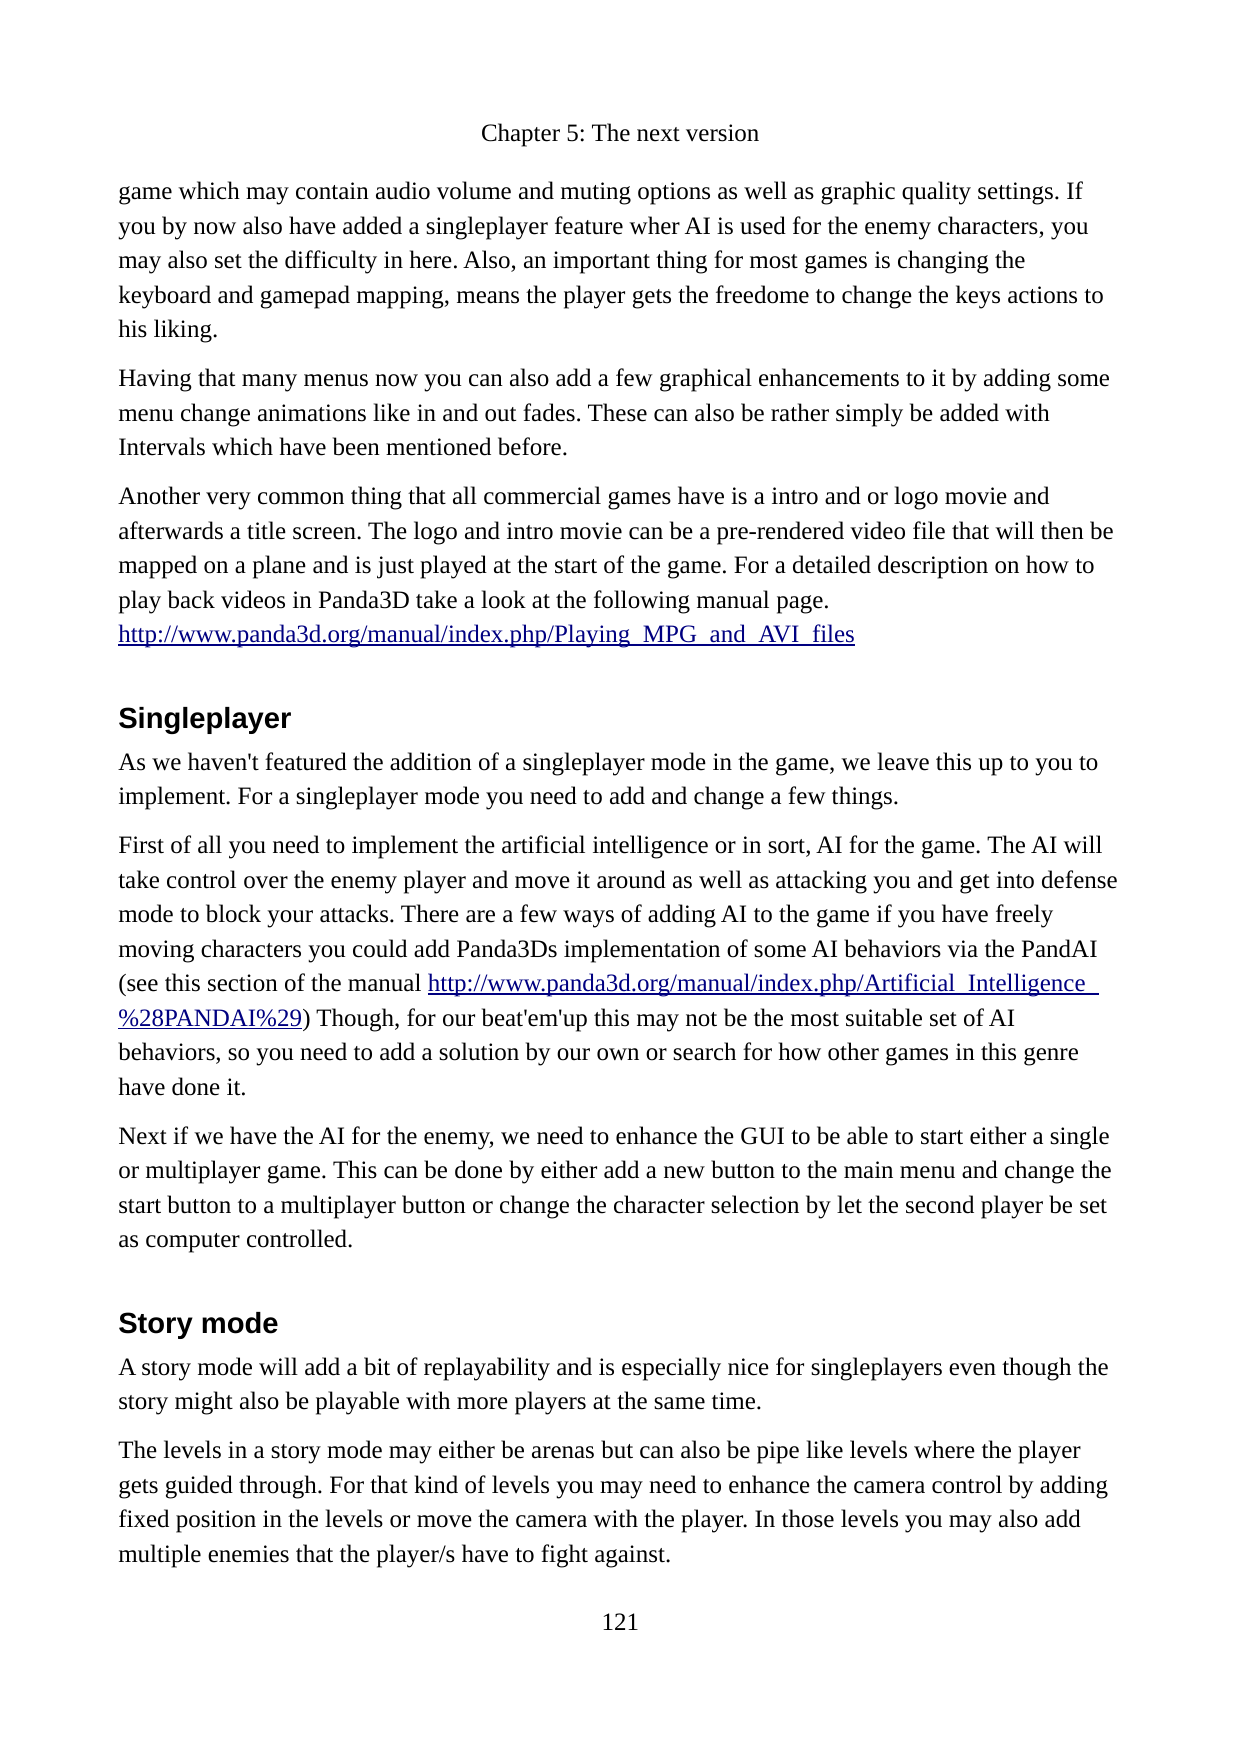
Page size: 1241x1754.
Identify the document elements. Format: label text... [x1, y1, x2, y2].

text First of all you need to implement the artificial intelligence or in sort, AI for the game. The AI will take control over the enemy player and move it around as well as attacking you and get into defense mode to block your attacks. There are a few ways of adding AI to the game if you have freely moving characters you could add Panda3Ds implementation of some AI behaviors via the PandAI (see this section of the manual http://www.panda3d.org/manual/index.php/Artificial_Intelligence_%28PANDAI%29) Though, for our beat'em'up this may not be the most suitable set of AI behaviors, so you need to add a solution by our own or search for how other games in this genre have done it. [118, 830, 1122, 1100]
text Another very common thing that all commercial games have is a intro and or logo movie and afterwards a title screen. The logo and intro movie can be a pre-rendered video file that will then be mapped on a plane and is just played at the start of the game. For a detailed description on how to play back videos in Panda3D take a look at the following manual page. http://www.panda3d.org/manual/index.php/Playing_MPG_and_AVI_files [118, 481, 1122, 648]
text The levels in a story mode may either be arenas but can also be pipe like levels where the player gets guided through. For that kind of levels you may need to enhance the camera control by adding fixed position in the levels or move the camera with the player. In those levels you may also add multiple enemies that the player/s have to fight against. [118, 1435, 1122, 1567]
subtitle Singleplayer [118, 701, 1122, 734]
text As we haven't featured the addition of a singleplayer mode in the game, we leave this up to you to implement. For a singleplayer mode you need to add and change a few things. [118, 747, 1122, 810]
text Next if we have the AI for the enemy, we need to enhance the GUI to be able to start either a single or multiplayer game. This can be done by either add a new button to the main menu and change the start button to a multiplayer button or change the character selection by let the second player be set as computer controlled. [118, 1121, 1122, 1253]
text Having that many menus now you can also add a few graphical enhancements to it by adding some menu change animations like in and out fades. These can also be rather simply be added with Intervals which have been mentioned before. [118, 363, 1122, 461]
text game which may contain audio volume and muting options as well as graphic quality settings. If you by now also have added a singleplayer feature wher AI is used for the enemy characters, you may also set the difficulty in here. Also, an important thing for most games is changing the keyboard and gamepad mapping, means the player gets the freedome to change the keys actions to his liking. [118, 176, 1122, 343]
subtitle Story mode [118, 1306, 1122, 1339]
text A story mode will add a bit of replayability and is especially nice for singleplayers even though the story might also be playable with more players at the same time. [118, 1352, 1122, 1415]
